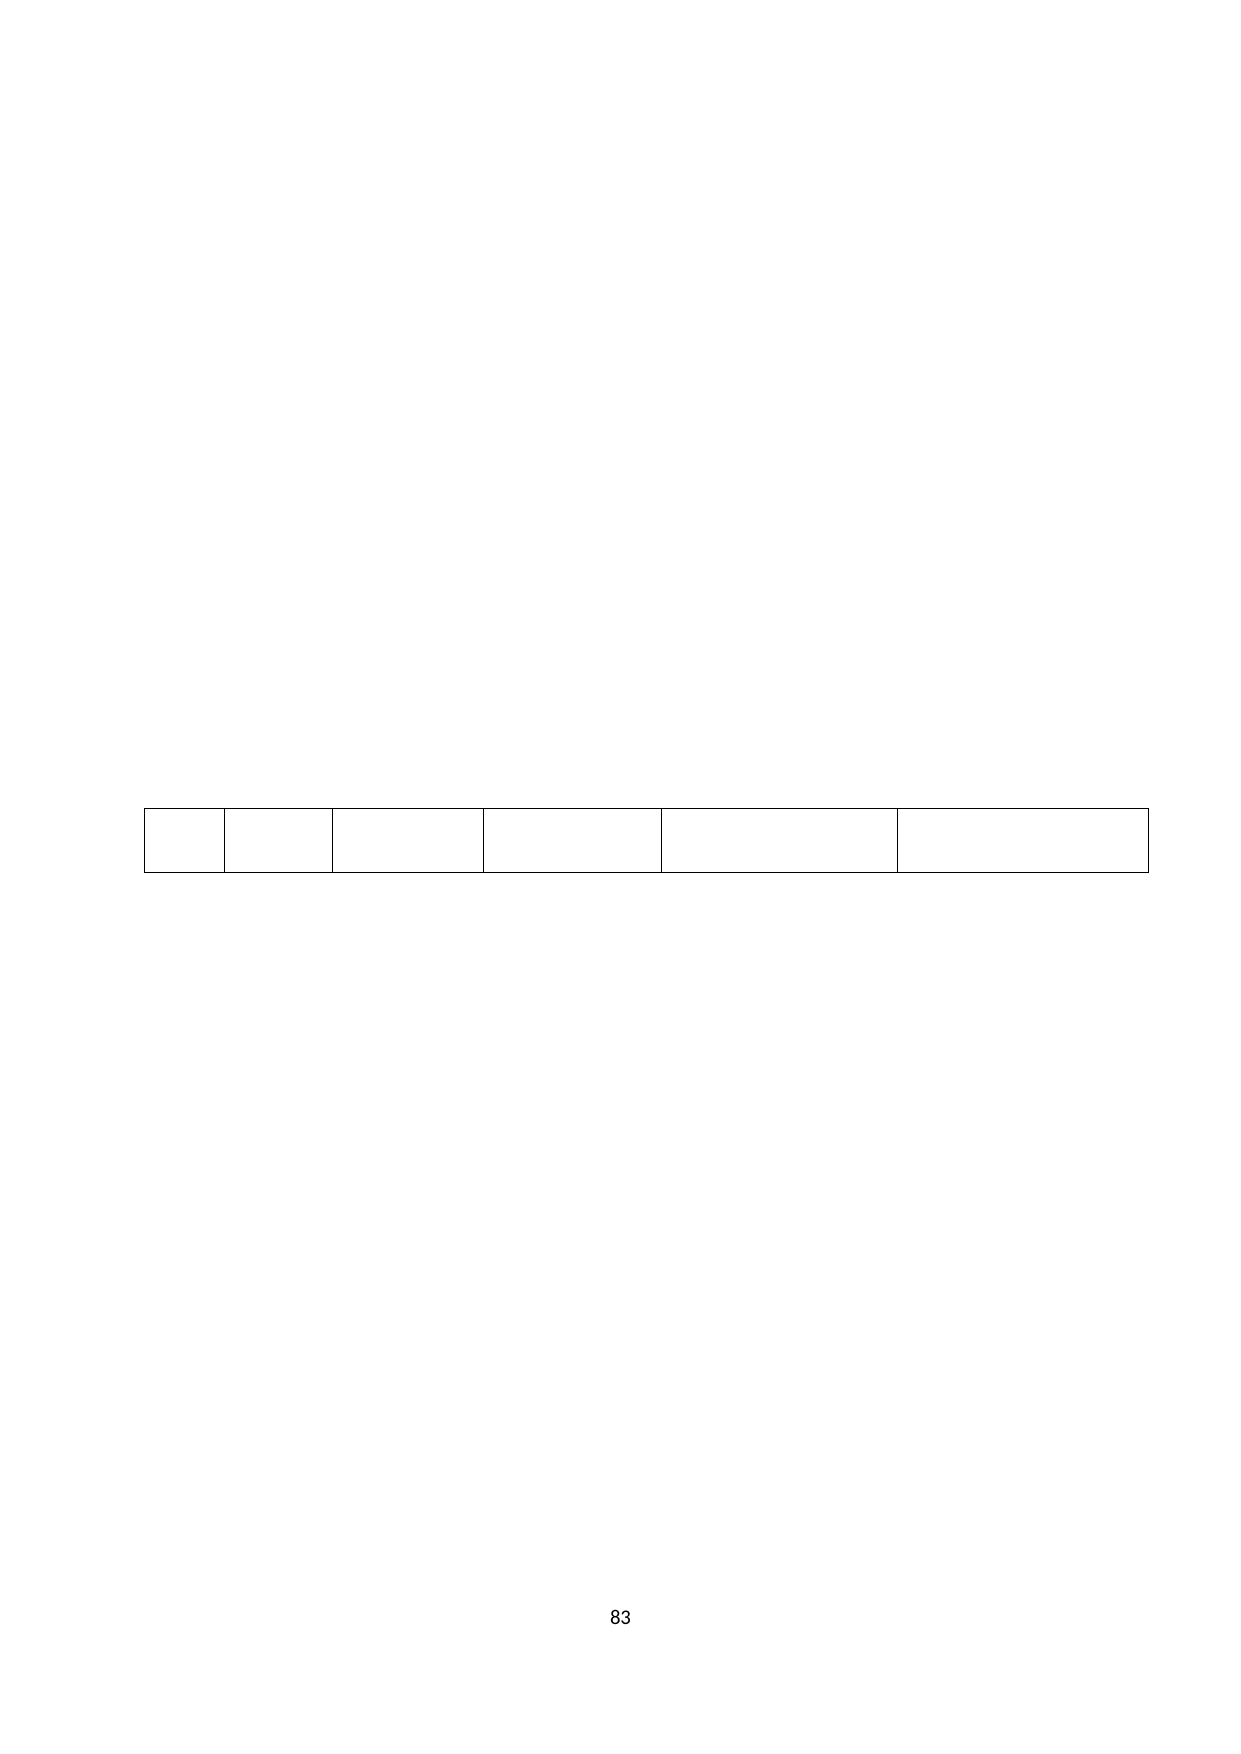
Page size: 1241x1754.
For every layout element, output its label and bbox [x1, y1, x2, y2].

table_cell [898, 809, 1148, 872]
table_cell [662, 809, 897, 872]
table_cell [225, 809, 332, 872]
table_cell [484, 809, 661, 872]
table_cell [333, 809, 483, 872]
table_cell [145, 809, 224, 872]
